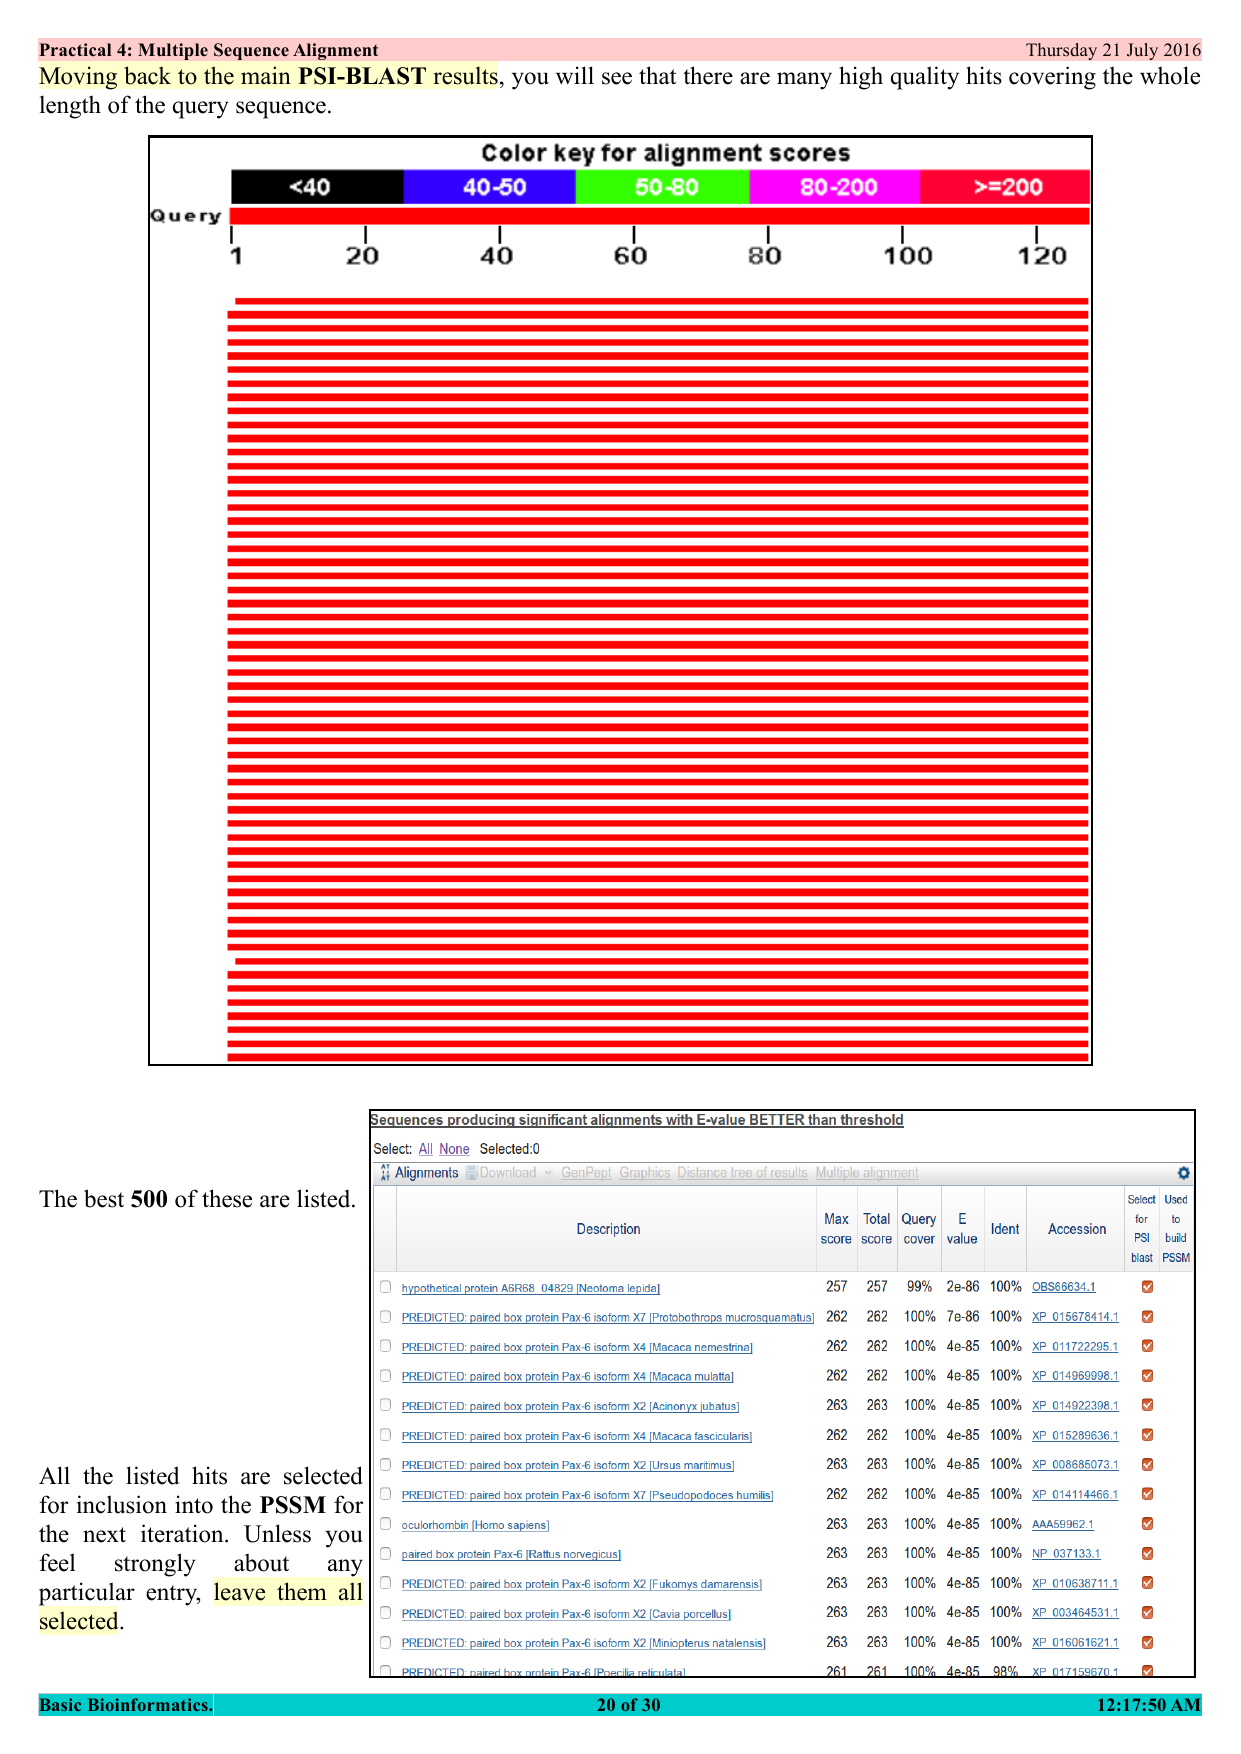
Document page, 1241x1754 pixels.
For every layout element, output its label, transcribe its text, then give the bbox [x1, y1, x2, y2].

picture [150, 138, 1091, 1064]
text All the listed hits are selected for inclusion into the PSSM for the next iteration. Unless you feel strongly about any particular entry, leave them all selected. [38, 1461, 369, 1635]
text The best 500 of these are listed. [38, 1184, 369, 1213]
text Moving back to the main PSI-BLAST results, you will see that there are many high quality hits covering the whole length of the query sequence. [38, 61, 1202, 119]
picture [371, 1111, 1194, 1676]
